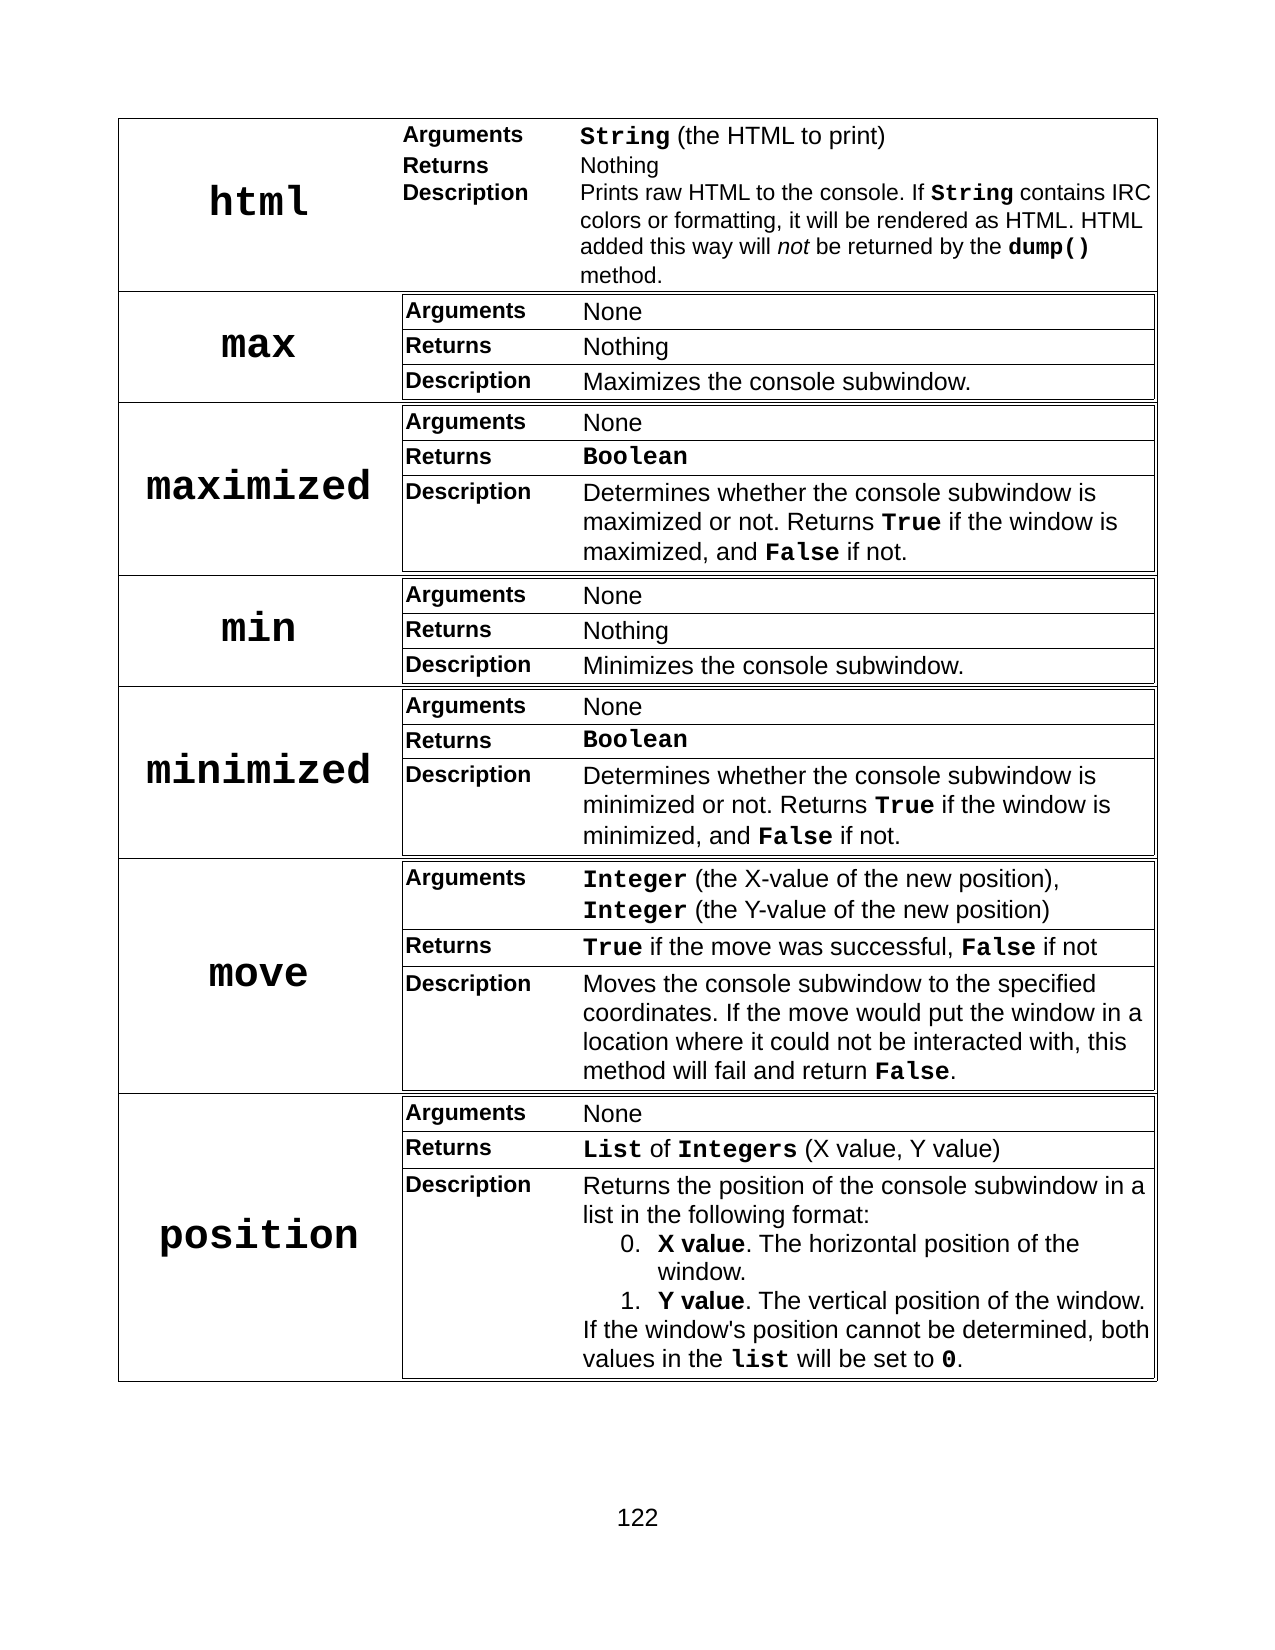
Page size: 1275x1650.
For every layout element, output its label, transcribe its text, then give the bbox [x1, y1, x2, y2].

table_header None [580, 690, 1154, 724]
table_cell Determines whether the console subwindow is maximized or not. Returns True if the window is maximized, and False if not. [580, 476, 1154, 571]
table_cell Description [403, 649, 580, 682]
table_header Integer (the X-value of the new position), Integer (the Y-value of the new position) [580, 862, 1154, 929]
table_header None [580, 579, 1154, 613]
table_cell Nothing [580, 152, 1154, 178]
table_header Arguments [403, 579, 580, 613]
table_cell Returns [403, 725, 580, 758]
table_cell Description [403, 759, 580, 855]
table_cell [399, 576, 1157, 686]
table_cell Returns [403, 614, 580, 647]
table_cell min [119, 576, 399, 686]
table_cell position [119, 1094, 399, 1381]
table_cell move [119, 859, 399, 1093]
table_cell [399, 403, 1157, 574]
table_cell Moves the console subwindow to the specified coordinates. If the move would put the window in a location where it could not be interacted with, this method will fail and return False. [580, 967, 1154, 1090]
table_cell Returns [403, 930, 580, 966]
table_cell Determines whether the console subwindow is minimized or not. Returns True if the window is minimized, and False if not. [580, 759, 1154, 855]
table_cell maximized [119, 403, 399, 574]
table_cell Nothing [580, 330, 1154, 364]
table_cell Boolean [580, 441, 1154, 474]
table_header Arguments [403, 1097, 580, 1131]
table_cell Returns [403, 441, 579, 474]
table_header Arguments [402, 121, 580, 152]
table_cell True if the move was successful, False if not [580, 930, 1154, 966]
table_header Arguments [403, 862, 580, 929]
table_header Arguments [403, 406, 579, 440]
table_header None [580, 295, 1154, 329]
table_cell Description [403, 476, 579, 571]
table_cell [399, 687, 1157, 858]
table_cell Returns [403, 1132, 580, 1168]
table_cell Returns [402, 152, 580, 178]
table_header Arguments [403, 295, 580, 329]
table_header String (the HTML to print) [580, 121, 1154, 152]
table_cell Prints raw HTML to the console. If String contains IRC colors or formatting, it will be rendered as HTML. HTML added this way will not be returned by the dump() method. [580, 179, 1154, 288]
table_cell Description [403, 1169, 580, 1378]
table_cell minimized [119, 687, 399, 858]
table_cell List of Integers (X value, Y value) [580, 1132, 1154, 1168]
table_cell Maximizes the console subwindow. [580, 365, 1154, 399]
table_cell [399, 119, 1157, 291]
table_header Arguments [403, 690, 580, 724]
table_header None [580, 406, 1154, 440]
table_cell Description [402, 179, 580, 288]
table_cell max [119, 292, 399, 402]
table_cell Description [403, 967, 580, 1090]
table_cell [399, 859, 1157, 1093]
table_cell Returns the position of the console subwindow in a list in the following format: X value. The horizontal position of the window. Y value. The vertical position of the window. If the window's position cannot be determined, both values in the list will be set to 0. [580, 1169, 1154, 1378]
table_cell Description [403, 365, 580, 399]
table_cell [399, 1094, 1157, 1381]
table_cell Returns [403, 330, 580, 364]
table_cell html [119, 119, 399, 291]
table_cell [399, 292, 1157, 402]
table_cell Nothing [580, 614, 1154, 647]
table_cell Minimizes the console subwindow. [580, 649, 1154, 682]
table_header None [580, 1097, 1154, 1131]
table_cell Boolean [580, 725, 1154, 758]
